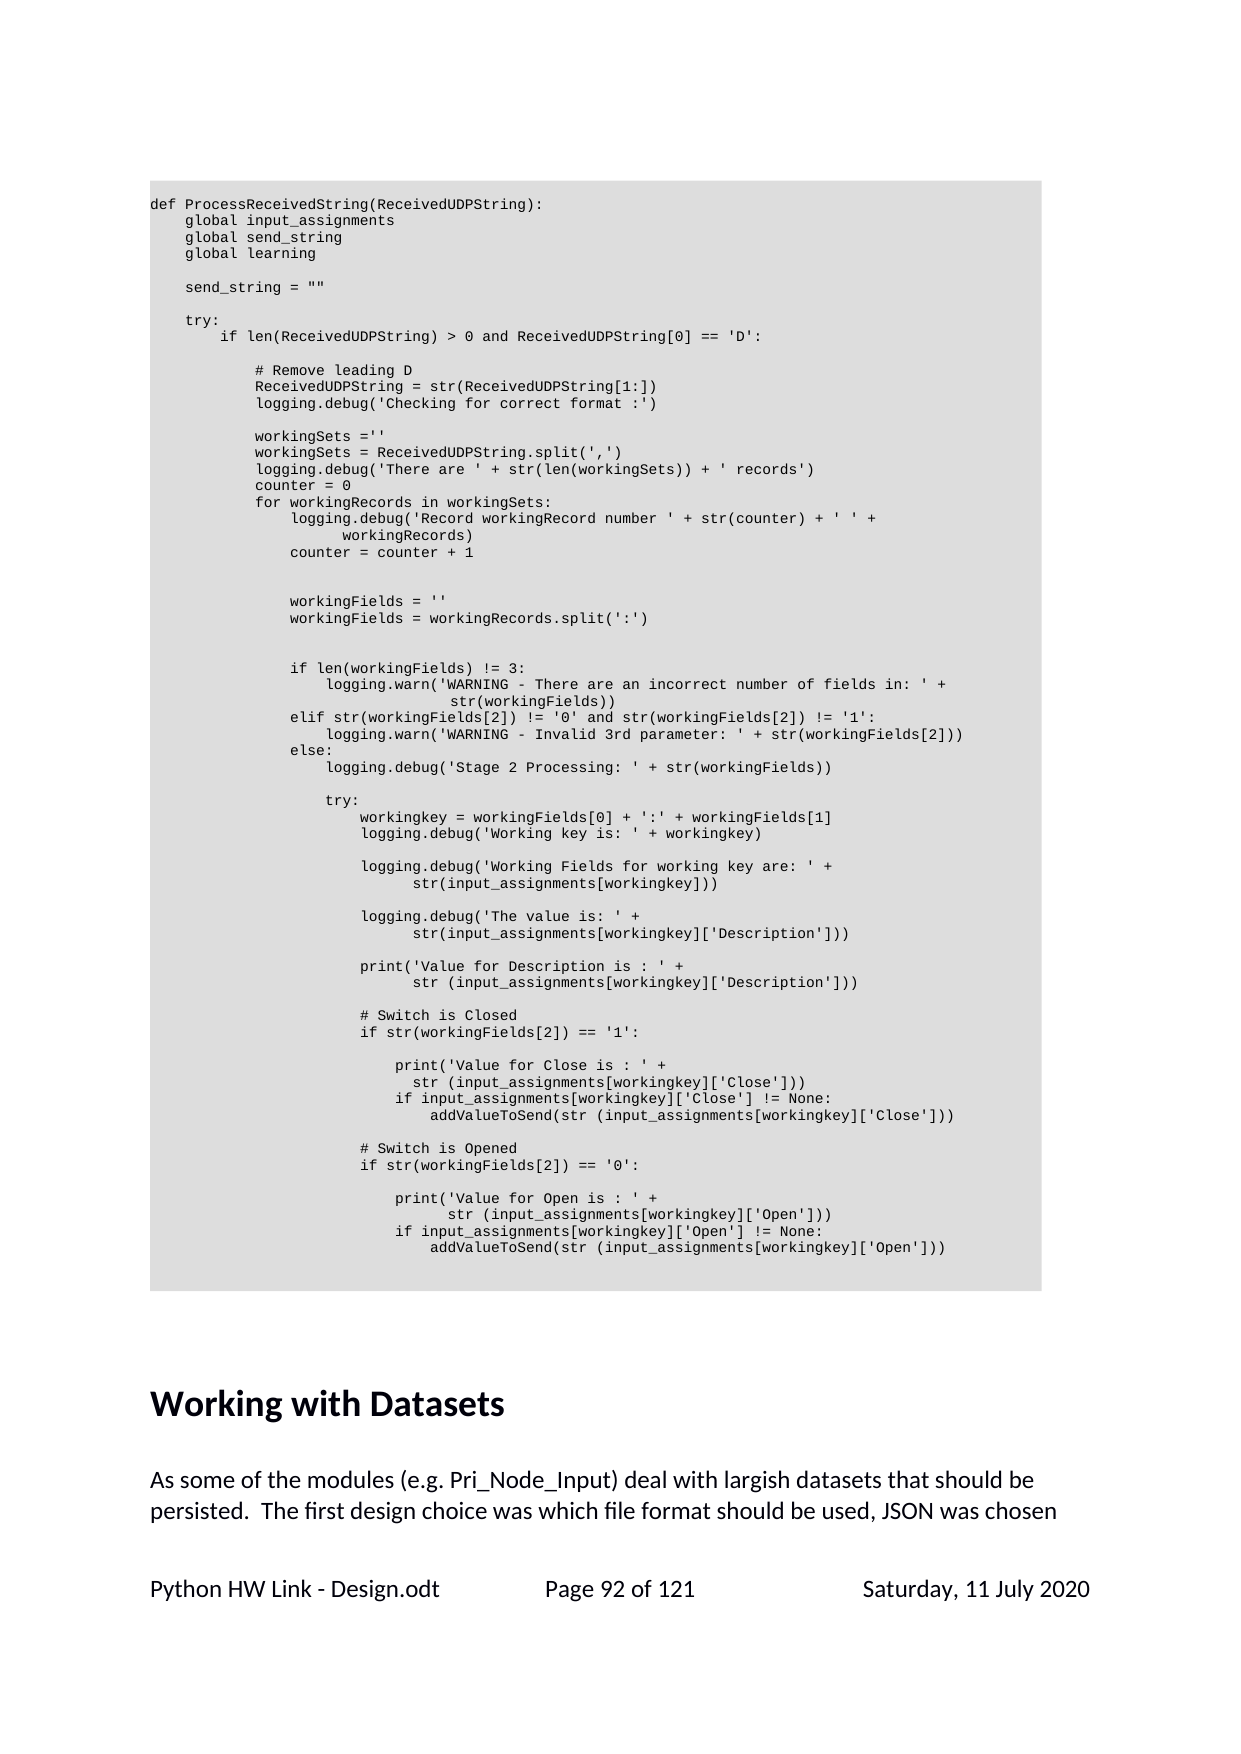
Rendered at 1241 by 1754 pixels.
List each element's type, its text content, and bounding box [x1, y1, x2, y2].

subtitle Working with Datasets [150, 1380, 1090, 1426]
text As some of the modules (e.g. Pri_Node_Input) deal with largish datasets that should be persisted. The first design choice was which file format should be used, JSON was chosen [150, 1464, 1090, 1526]
